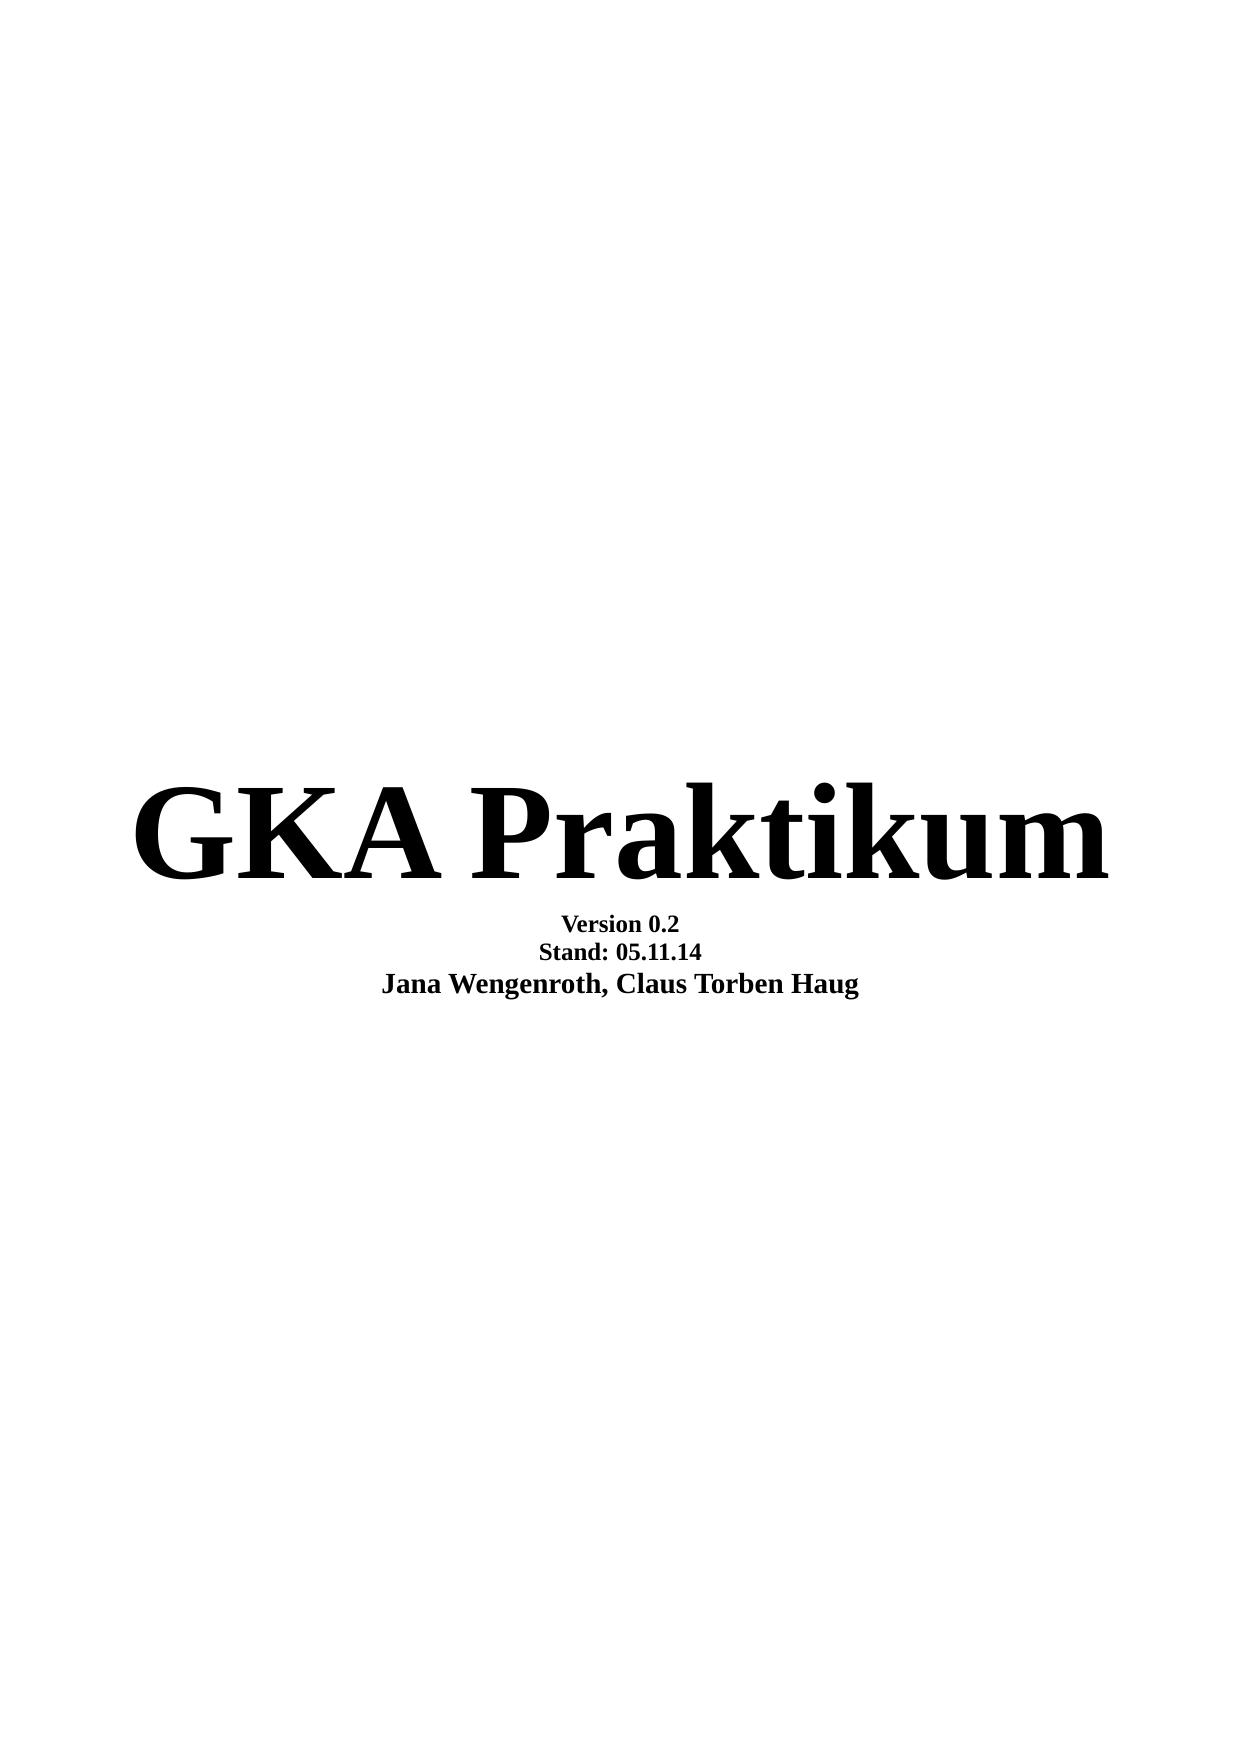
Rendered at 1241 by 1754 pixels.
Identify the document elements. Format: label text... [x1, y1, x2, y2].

text GKA Praktikum [118, 751, 1122, 909]
text Version 0.2 [118, 909, 1122, 937]
text Stand: 05.11.14 [118, 937, 1122, 966]
text Jana Wengenroth, Claus Torben Haug [118, 966, 1122, 1000]
